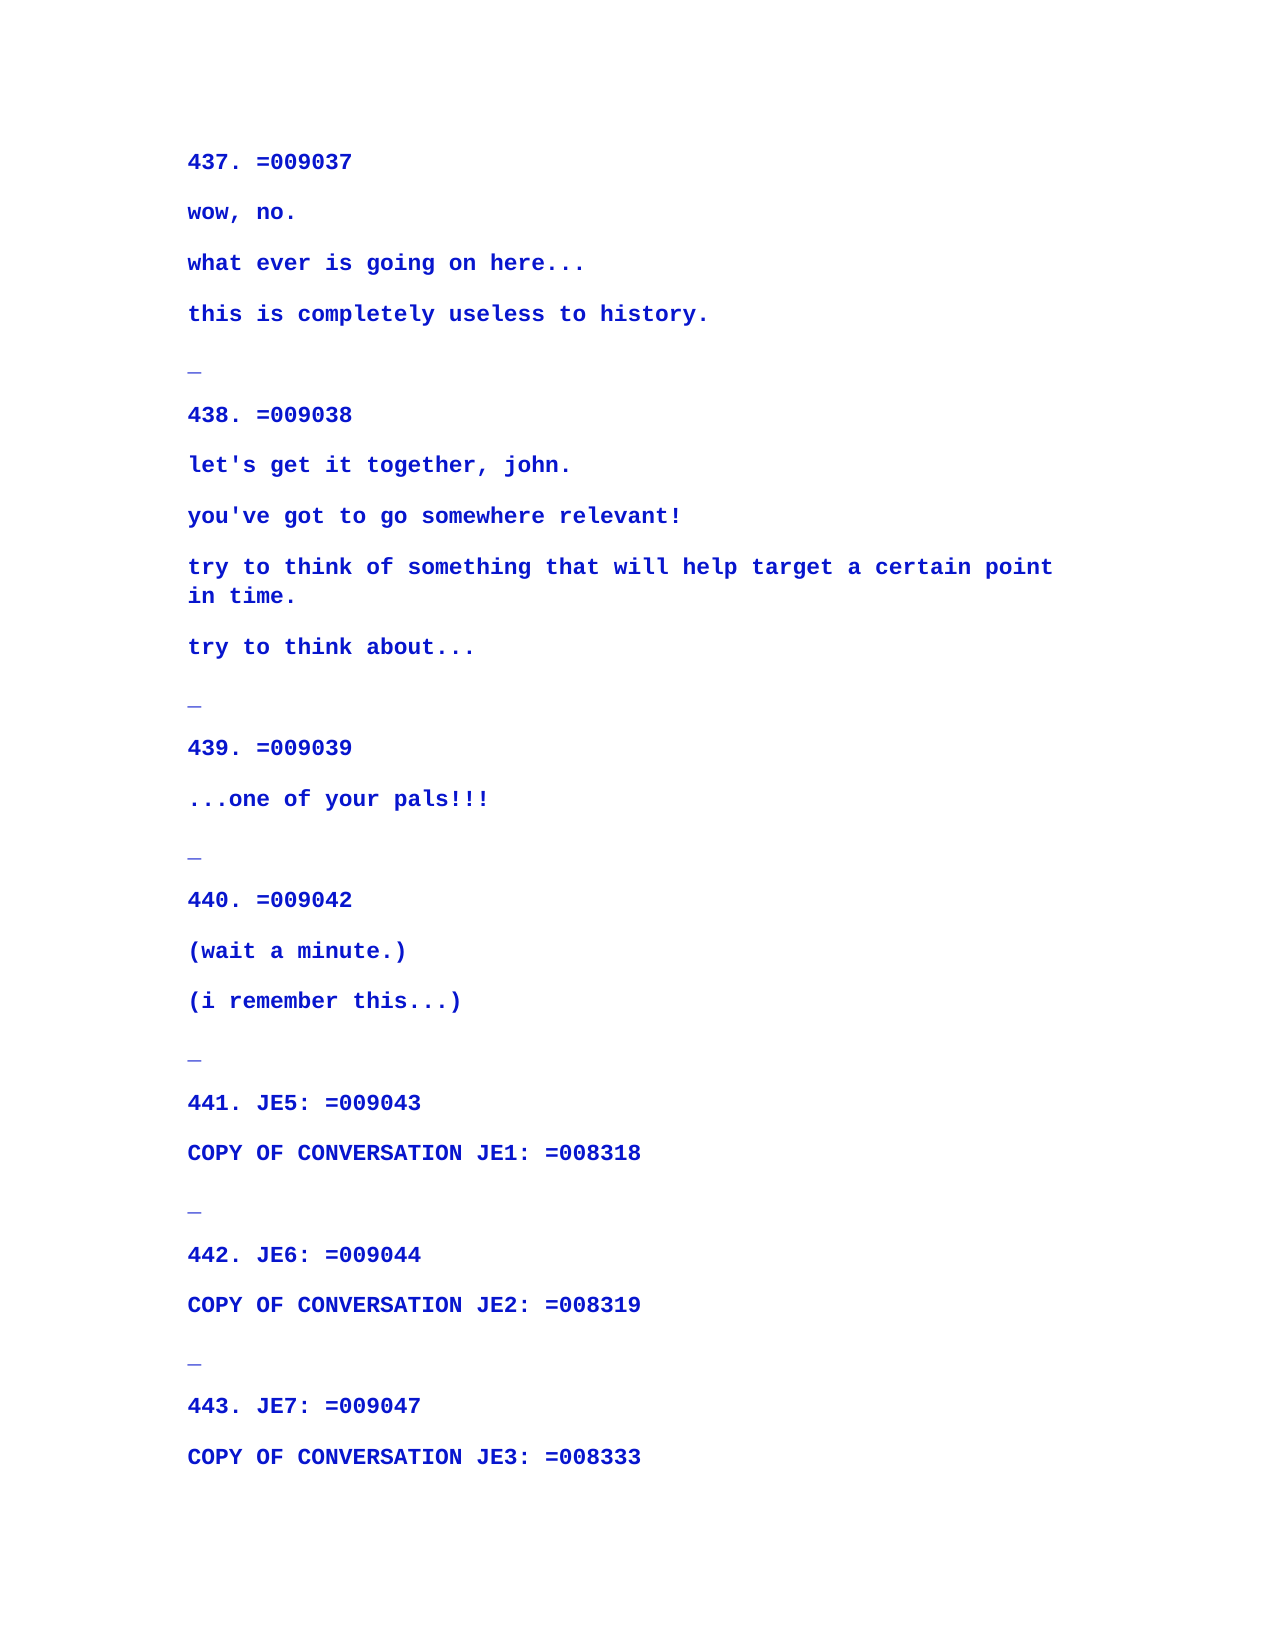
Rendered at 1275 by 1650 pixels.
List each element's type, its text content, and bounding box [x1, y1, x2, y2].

text _ [187, 1192, 1087, 1218]
text 443. JE7: =009047 [187, 1395, 1087, 1421]
text what ever is going on here... [187, 251, 1087, 277]
text 439. =009039 [187, 737, 1087, 763]
text _ [187, 686, 1087, 712]
text you've got to go somewhere relevant! [187, 504, 1087, 530]
text 437. =009037 [187, 150, 1087, 176]
text COPY OF CONVERSATION JE3: =008333 [187, 1445, 1087, 1471]
text 441. JE5: =009043 [187, 1091, 1087, 1117]
text this is completely useless to history. [187, 302, 1087, 328]
text (wait a minute.) [187, 939, 1087, 965]
text 438. =009038 [187, 403, 1087, 429]
text let's get it together, john. [187, 454, 1087, 480]
text wow, no. [187, 201, 1087, 227]
text try to think of something that will help target a certain point in time. [187, 555, 1087, 611]
text _ [187, 1040, 1087, 1066]
text _ [187, 838, 1087, 864]
text (i remember this...) [187, 990, 1087, 1016]
text try to think about... [187, 635, 1087, 661]
text COPY OF CONVERSATION JE1: =008318 [187, 1142, 1087, 1168]
text 440. =009042 [187, 888, 1087, 914]
text 442. JE6: =009044 [187, 1243, 1087, 1269]
text _ [187, 352, 1087, 378]
text COPY OF CONVERSATION JE2: =008319 [187, 1293, 1087, 1319]
text ...one of your pals!!! [187, 787, 1087, 813]
text _ [187, 1344, 1087, 1370]
